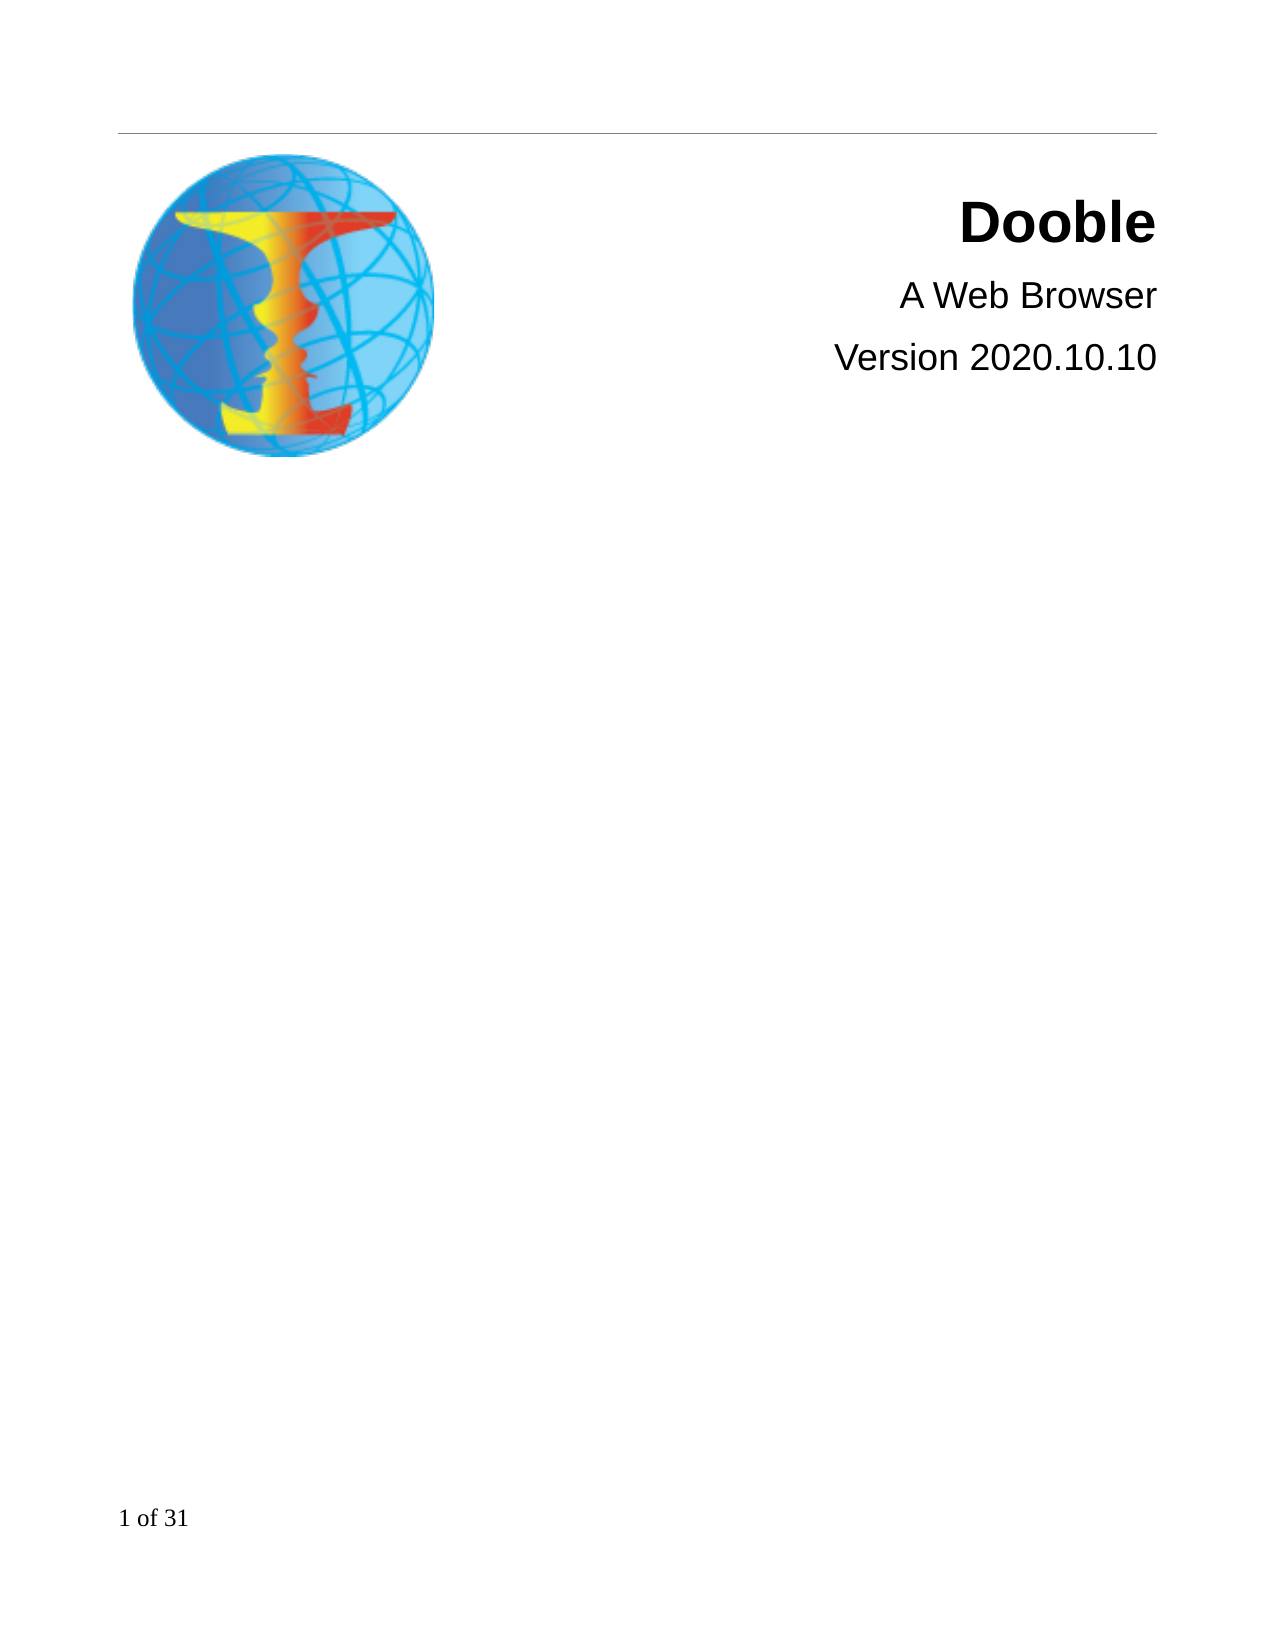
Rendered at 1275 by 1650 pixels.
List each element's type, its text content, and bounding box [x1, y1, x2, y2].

subtitle Version 2020.10.10 [435, 335, 1157, 378]
subtitle A Web Browser [435, 273, 1157, 316]
title Dooble [435, 187, 1157, 254]
subtitle [118, 273, 132, 316]
title [118, 187, 132, 254]
picture [132, 154, 435, 457]
subtitle [118, 335, 132, 378]
